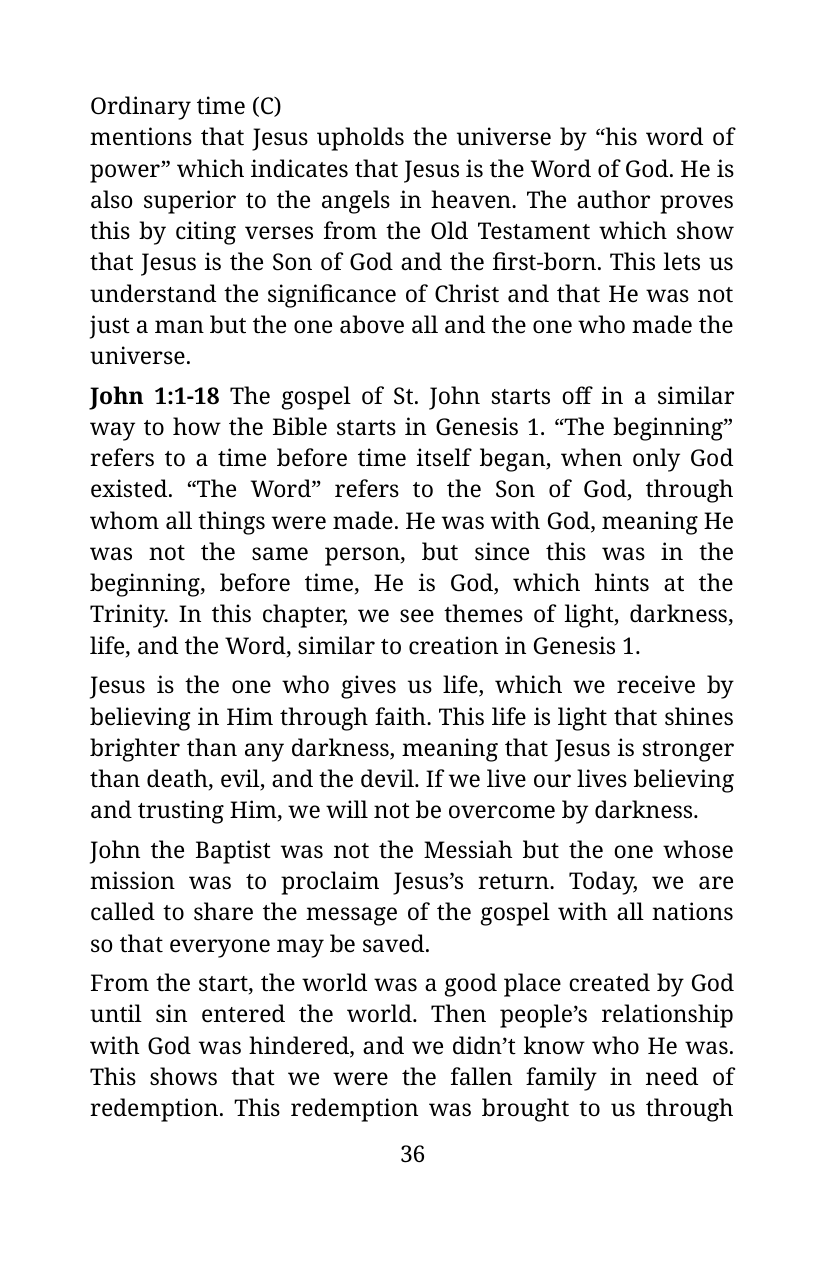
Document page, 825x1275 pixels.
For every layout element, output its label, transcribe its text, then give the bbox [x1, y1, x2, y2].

text From the start, the world was a good place created by God until sin entered the world. Then people’s relationship with God was hindered, and we didn’t know who He was. This shows that we were the fallen family in need of redemption. This redemption was brought to us through [90, 967, 735, 1123]
text Jesus is the one who gives us life, which we receive by believing in Him through faith. This life is light that shines brighter than any darkness, meaning that Jesus is stronger than death, evil, and the devil. If we live our lives believing and trusting Him, we will not be overcome by darkness. [90, 669, 735, 825]
text John the Baptist was not the Messiah but the one whose mission was to proclaim Jesus’s return. Today, we are called to share the message of the gospel with all nations so that everyone may be saved. [90, 834, 735, 959]
text mentions that Jesus upholds the universe by “his word of power” which indicates that Jesus is the Word of God. He is also superior to the angels in heaven. The author proves this by citing verses from the Old Testament which show that Jesus is the Son of God and the first-born. This lets us understand the significance of Christ and that He was not just a man but the one above all and the one who made the universe. [90, 121, 735, 371]
text John 1:1-18 The gospel of St. John starts off in a similar way to how the Bible starts in Genesis 1. “The beginning” refers to a time before time itself began, when only God existed. “The Word” refers to the Son of God, through whom all things were made. He was with God, meaning He was not the same person, but since this was in the beginning, before time, He is God, which hints at the Trinity. In this chapter, we see themes of light, darkness, life, and the Word, similar to creation in Genesis 1. [90, 379, 735, 661]
